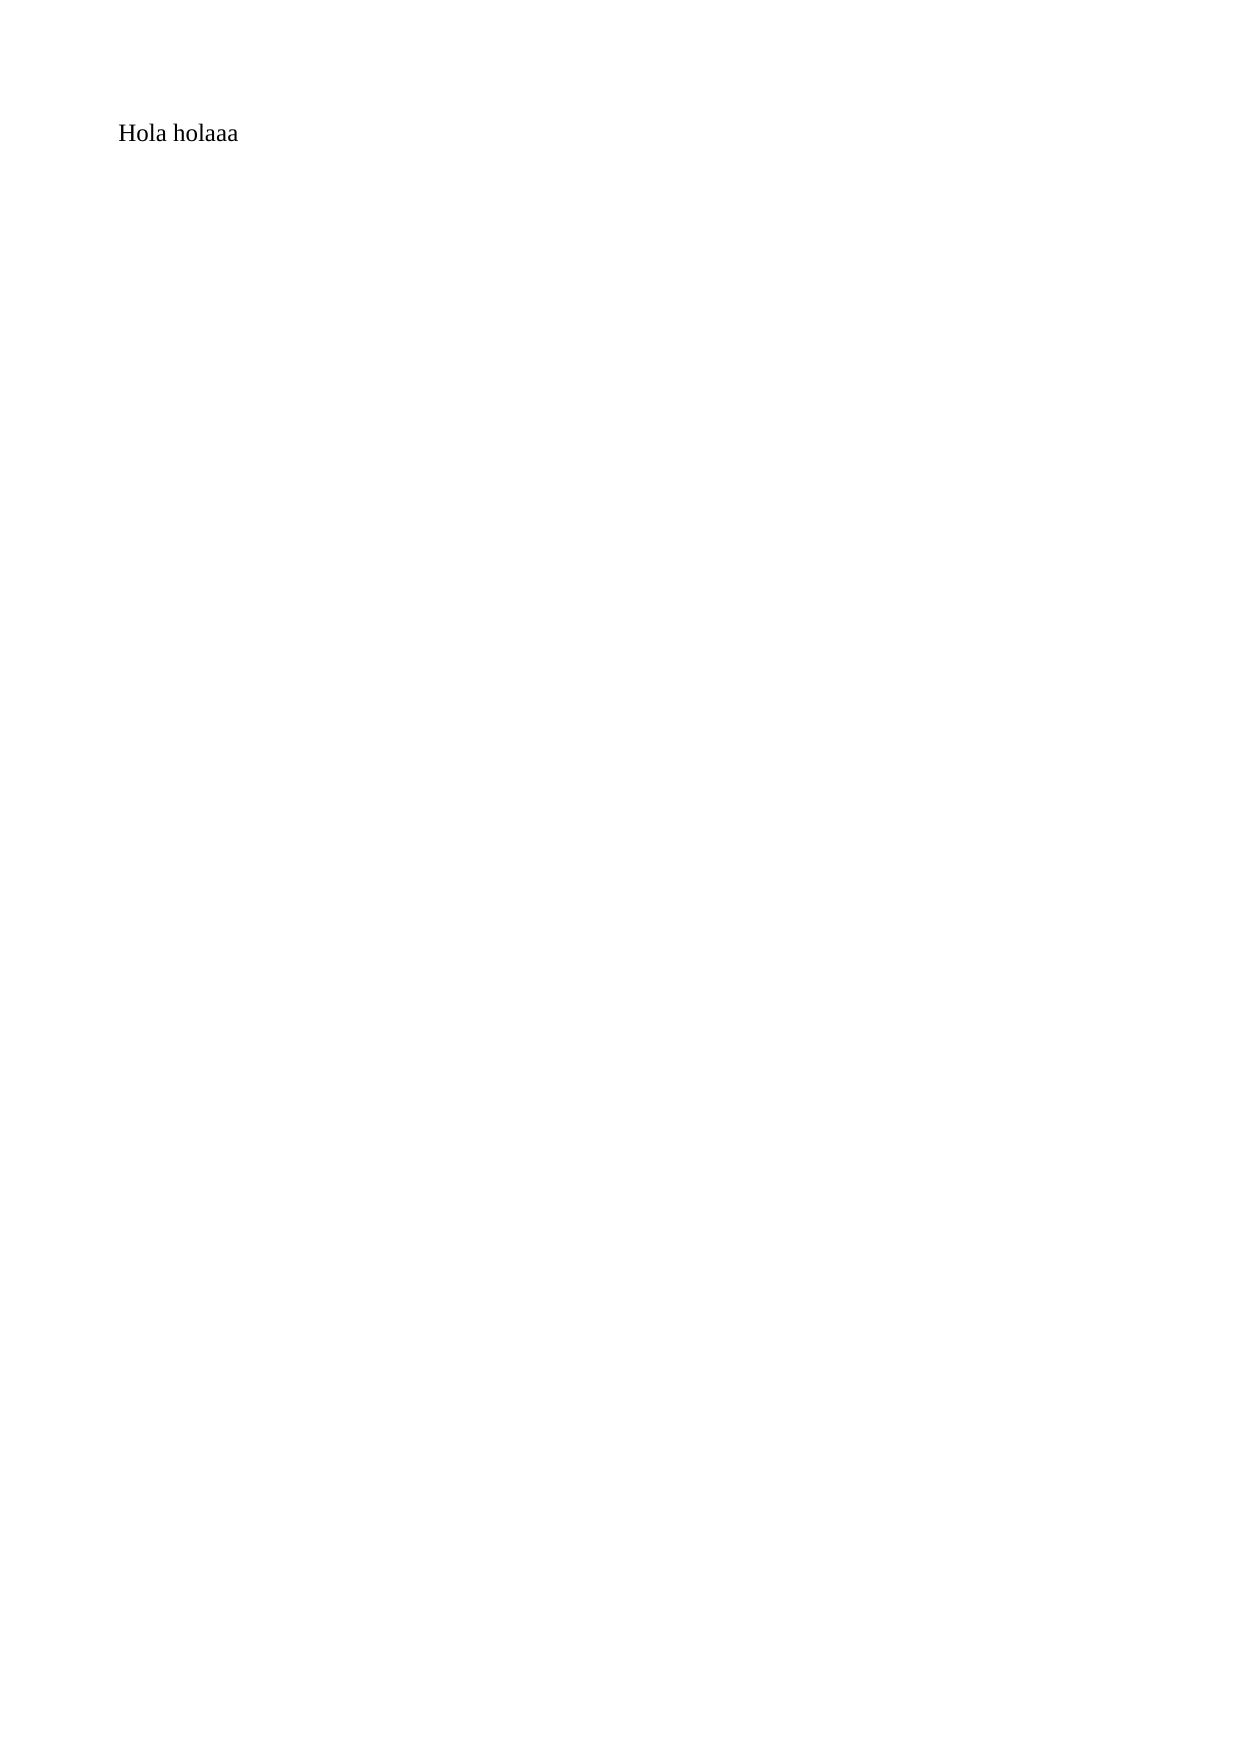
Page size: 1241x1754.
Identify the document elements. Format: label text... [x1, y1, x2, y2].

text Hola holaaa [118, 118, 1122, 147]
